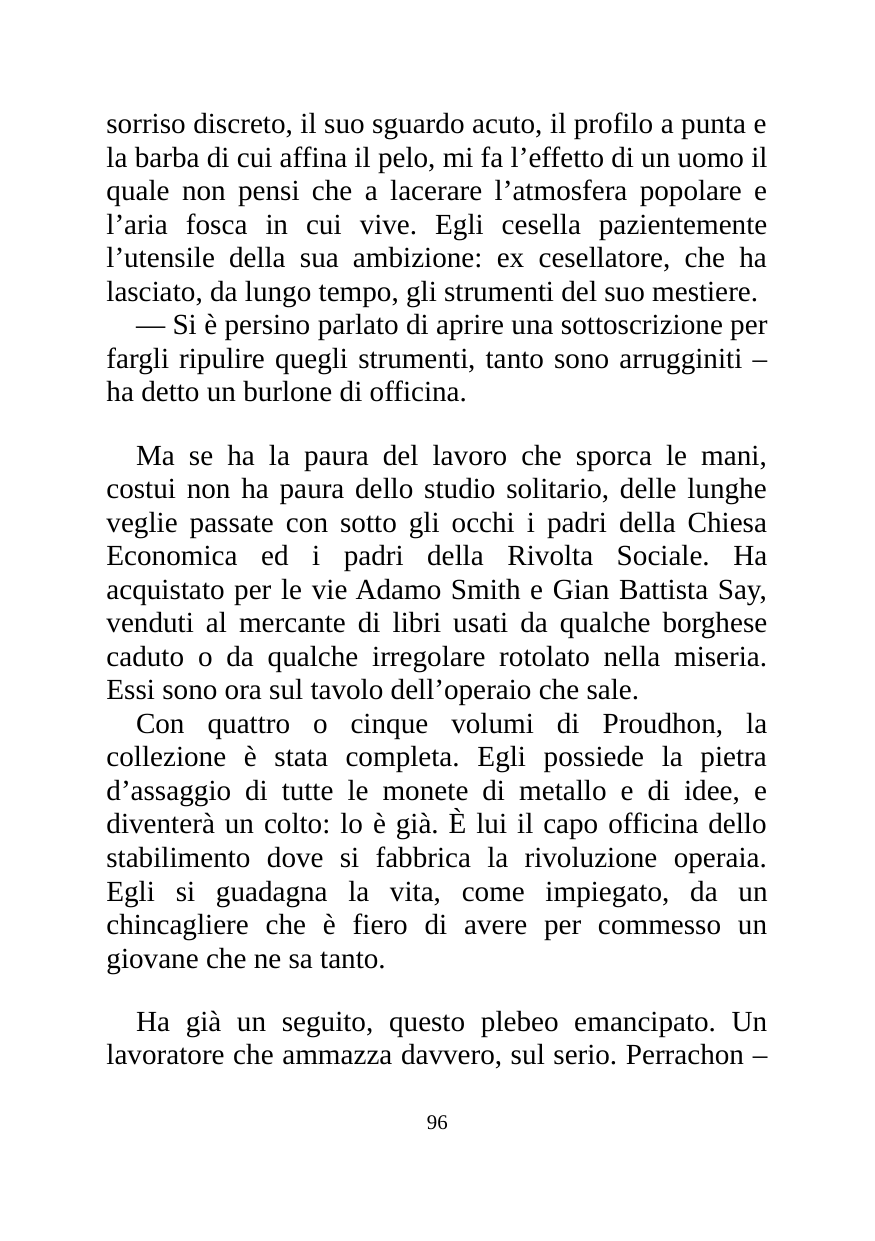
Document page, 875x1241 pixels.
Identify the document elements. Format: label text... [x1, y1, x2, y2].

text Con quattro o cinque volumi di Proudhon, la collezione è stata completa. Egli possiede la pietra d’assaggio di tutte le monete di metallo e di idee, e diventerà un colto: lo è già. È lui il capo officina dello stabilimento dove si fabbrica la rivoluzione operaia. Egli si guadagna la vita, come impiegato, da un chincagliere che è fiero di avere per commesso un giovane che ne sa tanto. [106, 706, 768, 974]
text Ma se ha la paura del lavoro che sporca le mani, costui non ha paura dello studio solitario, delle lunghe veglie passate con sotto gli occhi i padri della Chiesa Economica ed i padri della Rivolta Sociale. Ha acquistato per le vie Adamo Smith e Gian Battista Say, venduti al mercante di libri usati da qualche borghese caduto o da qualche irregolare rotolato nella miseria. Essi sono ora sul tavolo dell’operaio che sale. [106, 438, 768, 706]
text Ha già un seguito, questo plebeo emancipato. Un lavoratore che ammazza davvero, sul serio. Perrachon – [106, 1004, 768, 1071]
text — Si è persino parlato di aprire una sottoscrizione per fargli ripulire quegli strumenti, tanto sono arrugginiti – ha detto un burlone di officina. [106, 307, 768, 408]
text sorriso discreto, il suo sguardo acuto, il profilo a punta e la barba di cui affina il pelo, mi fa l’effetto di un uomo il quale non pensi che a lacerare l’atmosfera popolare e l’aria fosca in cui vive. Egli cesella pazientemente l’utensile della sua ambizione: ex cesellatore, che ha lasciato, da lungo tempo, gli strumenti del suo mestiere. [106, 106, 768, 307]
